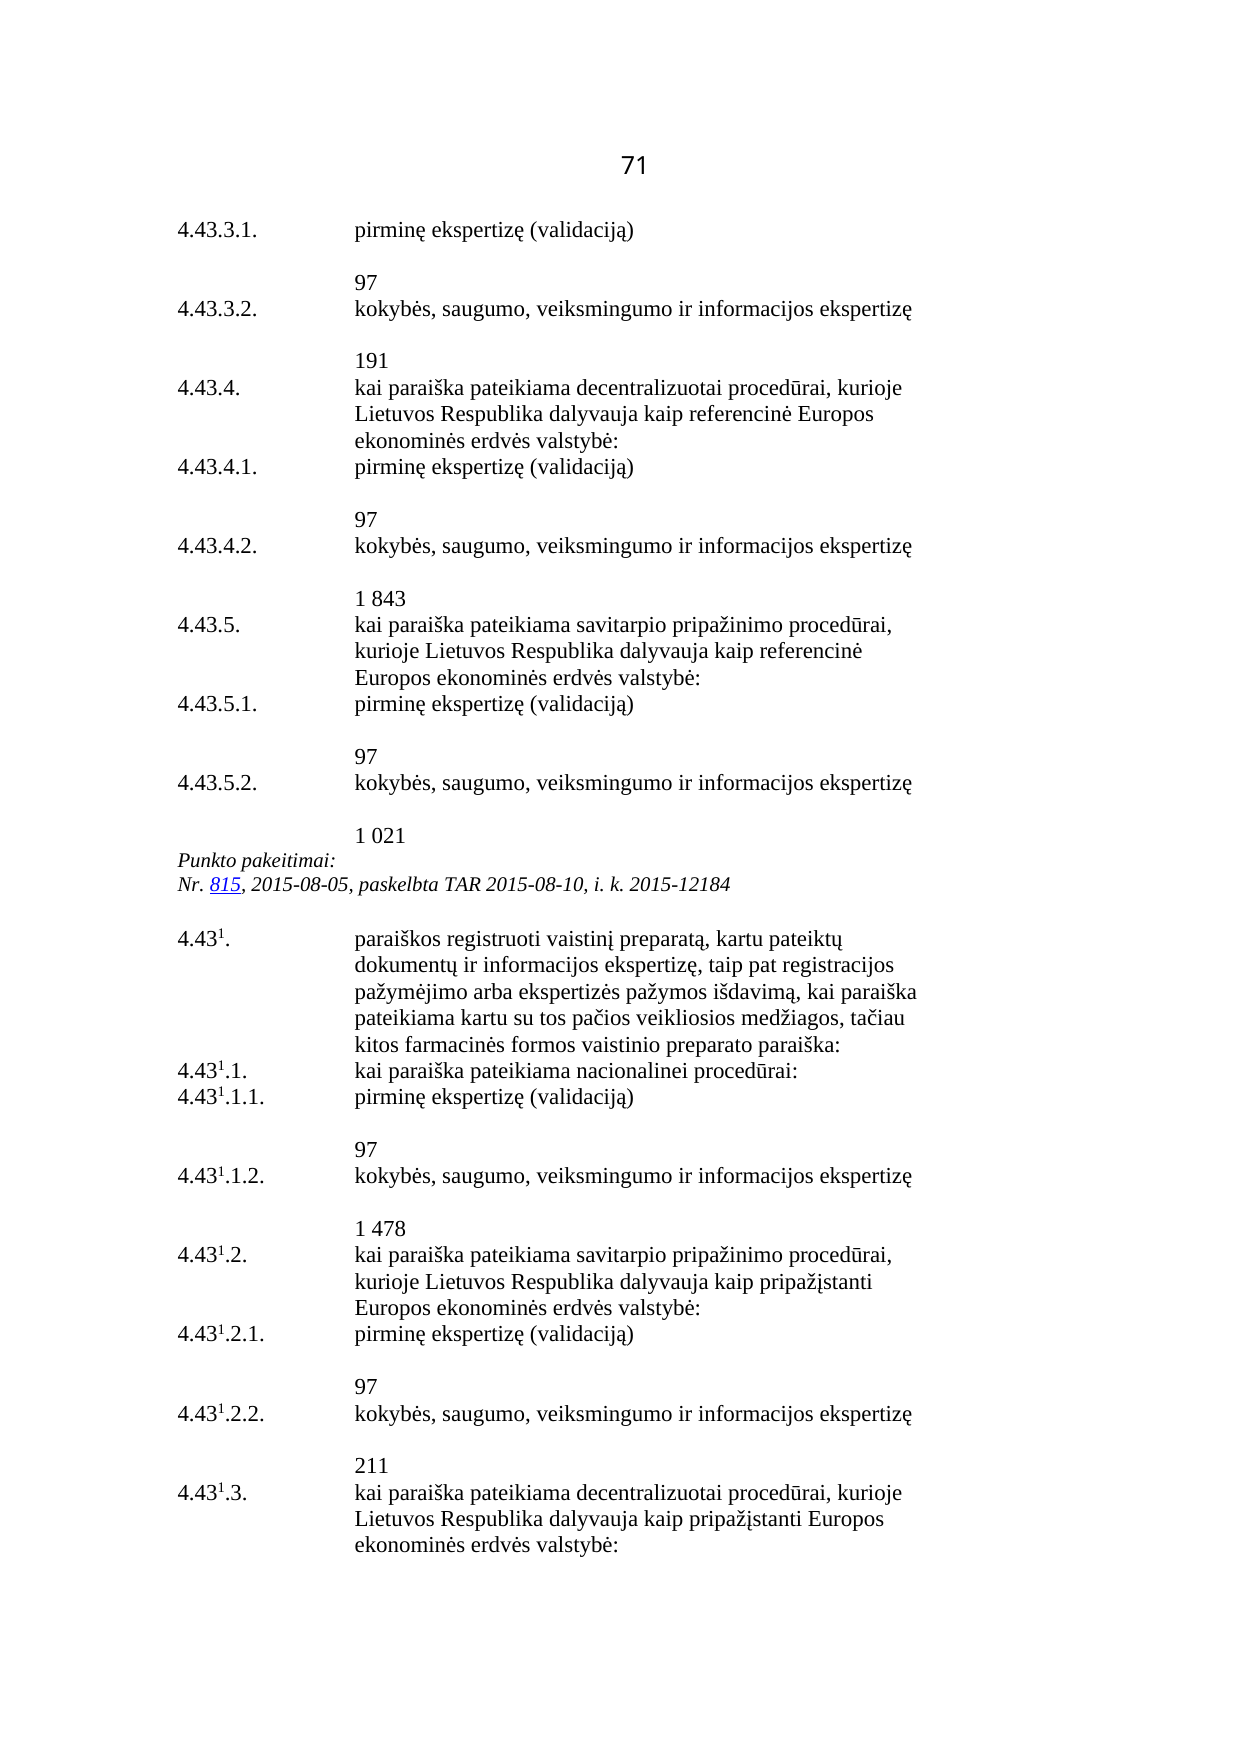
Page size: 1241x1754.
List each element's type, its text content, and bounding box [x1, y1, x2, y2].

text Europos ekonominės erdvės valstybė: [354, 1294, 945, 1321]
text Lietuvos Respublika dalyvauja kaip referencinė Europos [354, 400, 945, 427]
text pateikiama kartu su tos pačios veikliosios medžiagos, tačiau [354, 1004, 945, 1031]
text 4.431.1.2. kokybės, saugumo, veiksmingumo ir informacijos ekspertizę 1 478 [177, 1162, 945, 1241]
text 4.431. paraiškos registruoti vaistinį preparatą, kartu pateiktų [177, 925, 945, 952]
text 4.43.4. kai paraiška pateikiama decentralizuotai procedūrai, kurioje [177, 374, 945, 400]
text 4.43.4.2. kokybės, saugumo, veiksmingumo ir informacijos ekspertizę 1 843 [177, 532, 945, 611]
text Lietuvos Respublika dalyvauja kaip pripažįstanti Europos [354, 1505, 945, 1531]
text 4.43.3.1. pirminę ekspertizę (validaciją) 97 [177, 216, 945, 295]
text Nr. 815, 2015-08-05, paskelbta TAR 2015-08-10, i. k. 2015-12184 [177, 872, 1093, 896]
text dokumentų ir informacijos ekspertizę, taip pat registracijos [354, 952, 945, 978]
text 4.431.2. kai paraiška pateikiama savitarpio pripažinimo procedūrai, [177, 1241, 945, 1268]
text Punkto pakeitimai: [177, 848, 1093, 872]
text Europos ekonominės erdvės valstybė: [354, 664, 945, 690]
text 4.43.5.2. kokybės, saugumo, veiksmingumo ir informacijos ekspertizę 1 021 [177, 769, 945, 848]
text kitos farmacinės formos vaistinio preparato paraiška: [354, 1031, 945, 1057]
text 4.43.4.1. pirminę ekspertizę (validaciją) 97 [177, 453, 945, 532]
text 4.43.3.2. kokybės, saugumo, veiksmingumo ir informacijos ekspertizę 191 [177, 295, 945, 374]
text 4.431.2.2. kokybės, saugumo, veiksmingumo ir informacijos ekspertizę 211 [177, 1399, 945, 1479]
text 4.431.1. kai paraiška pateikiama nacionalinei procedūrai: [177, 1057, 945, 1083]
text kurioje Lietuvos Respublika dalyvauja kaip pripažįstanti [354, 1268, 945, 1294]
text pažymėjimo arba ekspertizės pažymos išdavimą, kai paraiška [354, 978, 945, 1004]
text 4.431.1.1. pirminę ekspertizę (validaciją) 97 [177, 1083, 945, 1162]
text 4.43.5. kai paraiška pateikiama savitarpio pripažinimo procedūrai, [177, 611, 945, 637]
text 4.43.5.1. pirminę ekspertizę (validaciją) 97 [177, 690, 945, 769]
text kurioje Lietuvos Respublika dalyvauja kaip referencinė [354, 637, 945, 664]
text ekonominės erdvės valstybė: [354, 1531, 945, 1558]
text ekonominės erdvės valstybė: [354, 427, 945, 453]
text 4.431.2.1. pirminę ekspertizę (validaciją) 97 [177, 1321, 945, 1399]
text 4.431.3. kai paraiška pateikiama decentralizuotai procedūrai, kurioje [177, 1479, 945, 1505]
